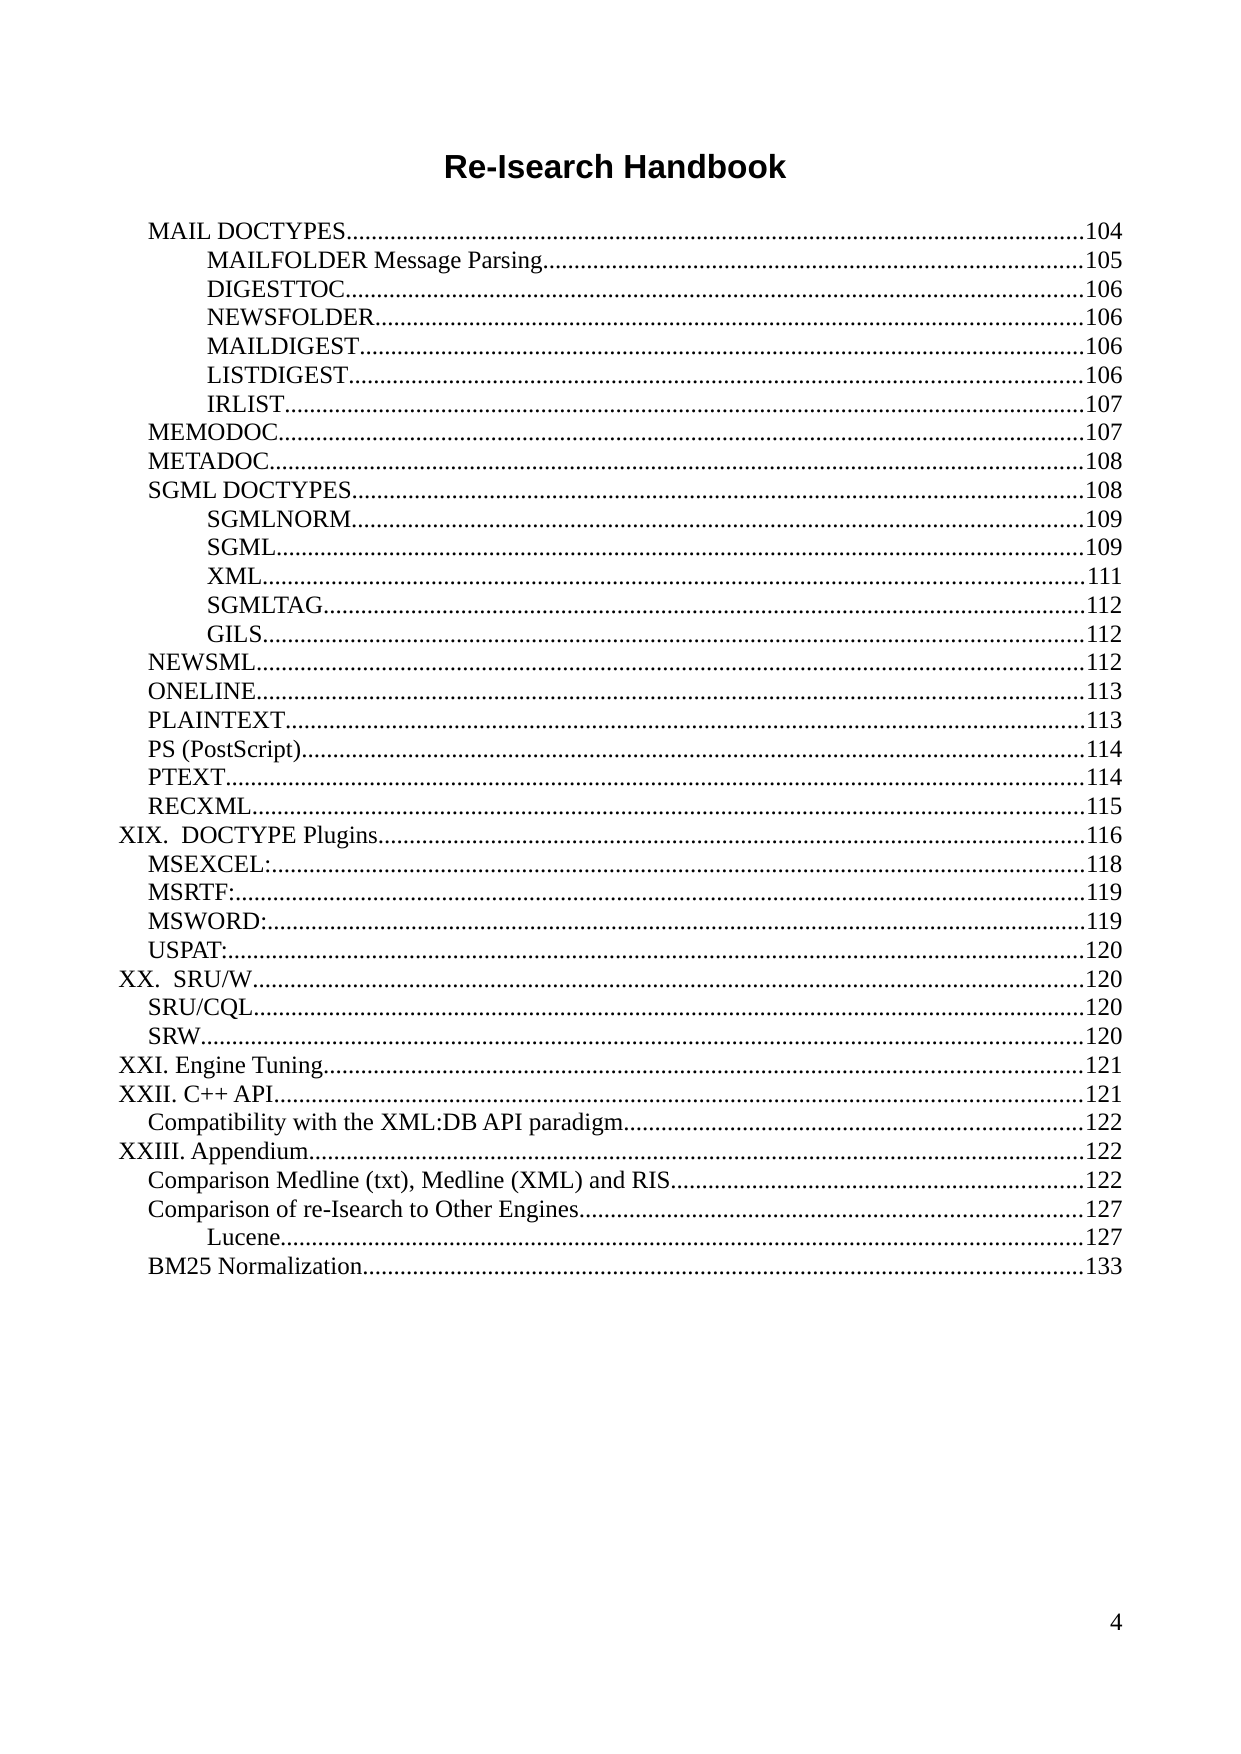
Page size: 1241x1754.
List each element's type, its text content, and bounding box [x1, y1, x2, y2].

text PTEXT 114 [148, 762, 1122, 791]
text MEMODOC 107 [148, 417, 1122, 446]
text Compatibility with the XML:DB API paradigm 122 [148, 1107, 1122, 1136]
text MSWORD: 119 [148, 906, 1122, 935]
text SGMLTAG 112 [207, 590, 1122, 619]
text MAILFOLDER Message Parsing 105 [207, 245, 1122, 274]
text LISTDIGEST 106 [207, 360, 1122, 389]
text SGMLNORM 109 [207, 504, 1122, 532]
text SGML 109 [207, 532, 1122, 561]
text XIX. DOCTYPE Plugins 116 [118, 820, 1122, 849]
text XXI. Engine Tuning 121 [118, 1050, 1122, 1079]
text Lucene 127 [207, 1222, 1122, 1251]
text XX. SRU/W 120 [118, 964, 1122, 992]
text MSEXCEL: 118 [148, 849, 1122, 877]
text XML 111 [207, 561, 1122, 590]
text SRU/CQL 120 [148, 992, 1122, 1021]
text PS (PostScript) 114 [148, 734, 1122, 762]
text METADOC 108 [148, 446, 1122, 475]
text MAILDIGEST 106 [207, 331, 1122, 360]
text SGML DOCTYPES 108 [148, 475, 1122, 504]
text MAIL DOCTYPES 104 [148, 216, 1122, 245]
text Comparison of re-Isearch to Other Engines 127 [148, 1194, 1122, 1222]
text NEWSML 112 [148, 647, 1122, 676]
text IRLIST 107 [207, 389, 1122, 417]
text NEWSFOLDER 106 [207, 302, 1122, 331]
text USPAT: 120 [148, 935, 1122, 964]
text RECXML 115 [148, 791, 1122, 820]
text SRW 120 [148, 1021, 1122, 1050]
text ONELINE 113 [148, 676, 1122, 705]
text MSRTF: 119 [148, 877, 1122, 906]
text Comparison Medline (txt), Medline (XML) and RIS 122 [148, 1165, 1122, 1194]
text BM25 Normalization 133 [148, 1251, 1122, 1280]
text XXII. C++ API 121 [118, 1079, 1122, 1107]
text DIGESTTOC 106 [207, 274, 1122, 302]
text XXIII. Appendium 122 [118, 1136, 1122, 1165]
text GILS 112 [207, 619, 1122, 647]
text PLAINTEXT 113 [148, 705, 1122, 734]
